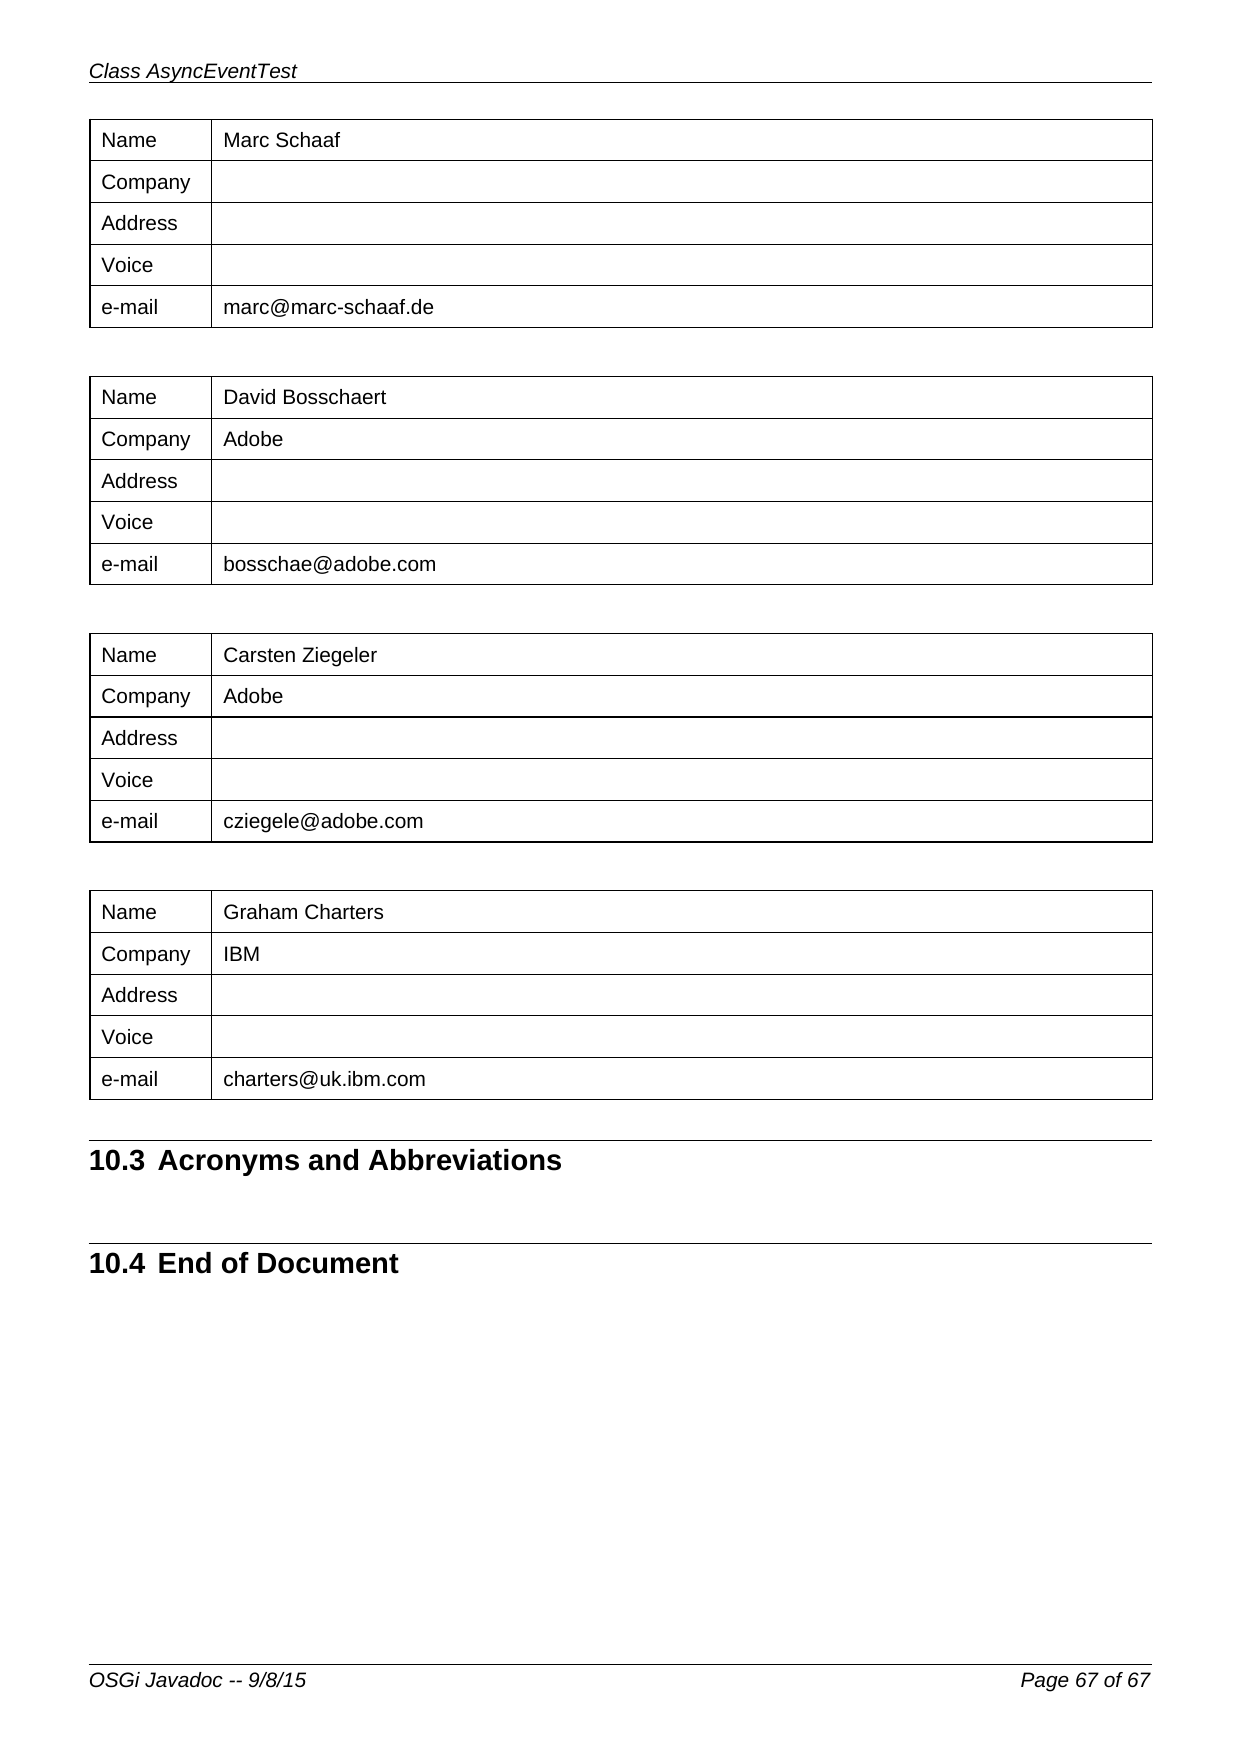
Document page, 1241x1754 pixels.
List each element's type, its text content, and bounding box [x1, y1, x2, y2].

table_header Name [91, 377, 211, 417]
table_header Name [91, 120, 211, 160]
table_header Carsten Ziegeler [212, 634, 1152, 675]
table_cell e-mail [91, 801, 211, 841]
table_cell Voice [91, 245, 211, 285]
table_cell Adobe [212, 419, 1152, 459]
table_cell Adobe [212, 676, 1152, 716]
table_cell Address [91, 203, 211, 243]
table_cell [212, 502, 1152, 542]
table_header David Bosschaert [212, 377, 1152, 417]
table_cell marc@marc-schaaf.de [212, 286, 1152, 327]
subtitle End of Document [88, 1244, 1152, 1279]
table_header Name [91, 891, 211, 932]
table_header Marc Schaaf [212, 120, 1152, 160]
table_cell [212, 759, 1152, 800]
table_cell Company [91, 419, 211, 459]
table_cell Address [91, 975, 211, 1015]
table_cell Company [91, 676, 211, 716]
table_cell [212, 975, 1152, 1015]
table_cell charters@uk.ibm.com [212, 1058, 1152, 1099]
table_cell [212, 1016, 1152, 1057]
table_cell e-mail [91, 286, 211, 327]
table_cell [212, 460, 1152, 501]
table_header Graham Charters [212, 891, 1152, 932]
table_cell IBM [212, 933, 1152, 974]
table_cell [212, 718, 1152, 758]
table_cell Company [91, 161, 211, 202]
table_cell bosschae@adobe.com [212, 544, 1152, 584]
table_cell Voice [91, 1016, 211, 1057]
subtitle Acronyms and Abbreviations [88, 1141, 1152, 1177]
table_cell e-mail [91, 544, 211, 584]
table_cell [212, 161, 1152, 202]
table_cell Address [91, 718, 211, 758]
table_cell [212, 245, 1152, 285]
table_cell Address [91, 460, 211, 501]
table_cell [212, 203, 1152, 243]
table_cell cziegele@adobe.com [212, 801, 1152, 841]
table_cell e-mail [91, 1058, 211, 1099]
table_cell Company [91, 933, 211, 974]
table_cell Voice [91, 759, 211, 800]
table_cell Voice [91, 502, 211, 542]
table_header Name [91, 634, 211, 675]
